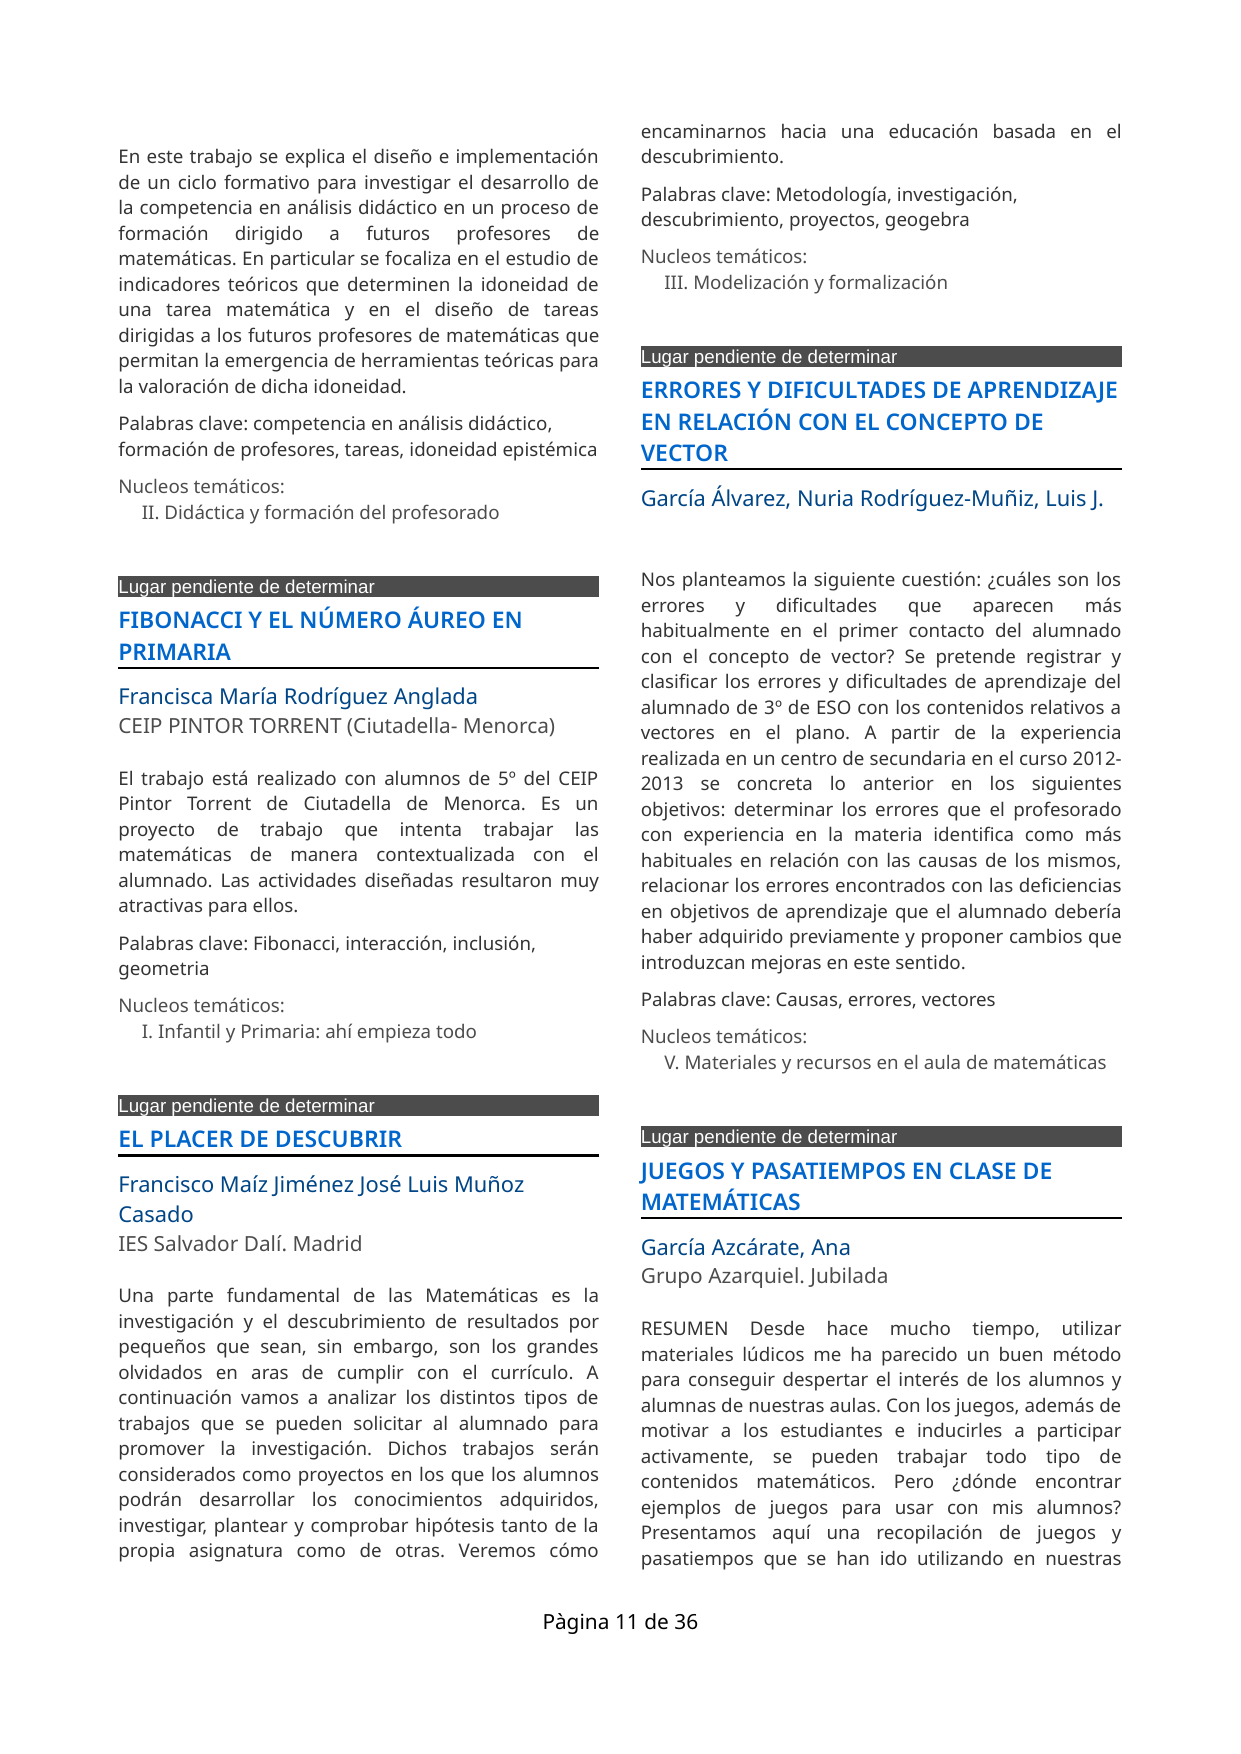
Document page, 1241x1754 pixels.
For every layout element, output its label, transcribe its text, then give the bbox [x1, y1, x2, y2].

text García Azcárate, Ana [641, 1232, 1122, 1261]
text En este trabajo se explica el diseño e implementación de un ciclo formativo para investigar el desarrollo de la competencia en análisis didáctico en un proceso de formación dirigido a futuros profesores de matemáticas. En particular se focaliza en el estudio de indicadores teóricos que determinen la idoneidad de una tarea matemática y en el diseño de tareas dirigidas a los futuros profesores de matemáticas que permitan la emergencia de herramientas teóricas para la valoración de dicha idoneidad. [118, 144, 599, 399]
text Palabras clave: Fibonacci, interacción, inclusión, geometria [118, 930, 599, 981]
text Nucleos temáticos: [118, 473, 599, 499]
text Francisca María Rodríguez Anglada [118, 681, 599, 711]
subtitle Juegos y Pasatiempos en clase de Matemáticas [641, 1154, 1122, 1217]
subtitle Fibonacci y el número áureo en primaria [118, 604, 599, 667]
text RESUMEN Desde hace mucho tiempo, utilizar materiales lúdicos me ha parecido un buen método para conseguir despertar el interés de los alumnos y alumnas de nuestras aulas. Con los juegos, además de motivar a los estudiantes e inducirles a participar activamente, se pueden trabajar todo tipo de contenidos matemáticos. Pero ¿dónde encontrar ejemplos de juegos para usar con mis alumnos? Presentamos aquí una recopilación de juegos y pasatiempos que se han ido utilizando en nuestras [641, 1315, 1122, 1571]
text Grupo Azarquiel. Jubilada [641, 1261, 1122, 1290]
text Lugar pendiente de determinar [118, 1095, 599, 1116]
subtitle El placer de descubrir [118, 1123, 599, 1154]
subtitle Errores y dificultades de aprendizaje en relación con el concepto de vector [641, 374, 1122, 468]
text Palabras clave: Causas, errores, vectores [641, 987, 1122, 1012]
text Nucleos temáticos: [641, 1024, 1122, 1049]
text II. Didáctica y formación del profesorado [130, 499, 599, 524]
text III. Modelización y formalización [652, 269, 1122, 295]
text Francisco Maíz Jiménez José Luis Muñoz Casado [118, 1169, 599, 1229]
text El trabajo está realizado con alumnos de 5º del CEIP Pintor Torrent de Ciutadella de Menorca. Es un proyecto de trabajo que intenta trabajar las matemáticas de manera contextualizada con el alumnado. Las actividades diseñadas resultaron muy atractivas para ellos. [118, 765, 599, 918]
text Nucleos temáticos: [118, 993, 599, 1018]
text Lugar pendiente de determinar [641, 346, 1122, 367]
text Una parte fundamental de las Matemáticas es la investigación y el descubrimiento de resultados por pequeños que sean, sin embargo, son los grandes olvidados en aras de cumplir con el currículo. A continuación vamos a analizar los distintos tipos de trabajos que se pueden solicitar al alumnado para promover la investigación. Dichos trabajos serán considerados como proyectos en los que los alumnos podrán desarrollar los conocimientos adquiridos, investigar, plantear y comprobar hipótesis tanto de la propia asignatura como de otras. Veremos cómo [118, 1283, 599, 1563]
text García Álvarez, Nuria Rodríguez-Muñiz, Luis J. [641, 483, 1122, 512]
text CEIP PINTOR TORRENT (Ciutadella- Menorca) [118, 711, 599, 739]
text Palabras clave: Metodología, investigación, descubrimiento, proyectos, geogebra [641, 181, 1122, 232]
text V. Materiales y recursos en el aula de matemáticas [652, 1049, 1122, 1075]
text encaminarnos hacia una educación basada en el descubrimiento. [641, 118, 1122, 169]
text Nos planteamos la siguiente cuestión: ¿cuáles son los errores y dificultades que aparecen más habitualmente en el primer contacto del alumnado con el concepto de vector? Se pretende registrar y clasificar los errores y dificultades de aprendizaje del alumnado de 3º de ESO con los contenidos relativos a vectores en el plano. A partir de la experiencia realizada en un centro de secundaria en el curso 2012-2013 se concreta lo anterior en los siguientes objetivos: determinar los errores que el profesorado con experiencia en la materia identifica como más habituales en relación con las causas de los mismos, relacionar los errores encontrados con las deficiencias en objetivos de aprendizaje que el alumnado debería haber adquirido previamente y proponer cambios que introduzcan mejoras en este sentido. [641, 566, 1122, 975]
text Palabras clave: competencia en análisis didáctico, formación de profesores, tareas, idoneidad epistémica [118, 411, 599, 462]
text I. Infantil y Primaria: ahí empieza todo [130, 1018, 599, 1044]
text IES Salvador Dalí. Madrid [118, 1229, 599, 1257]
text Lugar pendiente de determinar [641, 1126, 1122, 1147]
text Nucleos temáticos: [641, 244, 1122, 269]
text Lugar pendiente de determinar [118, 576, 599, 597]
